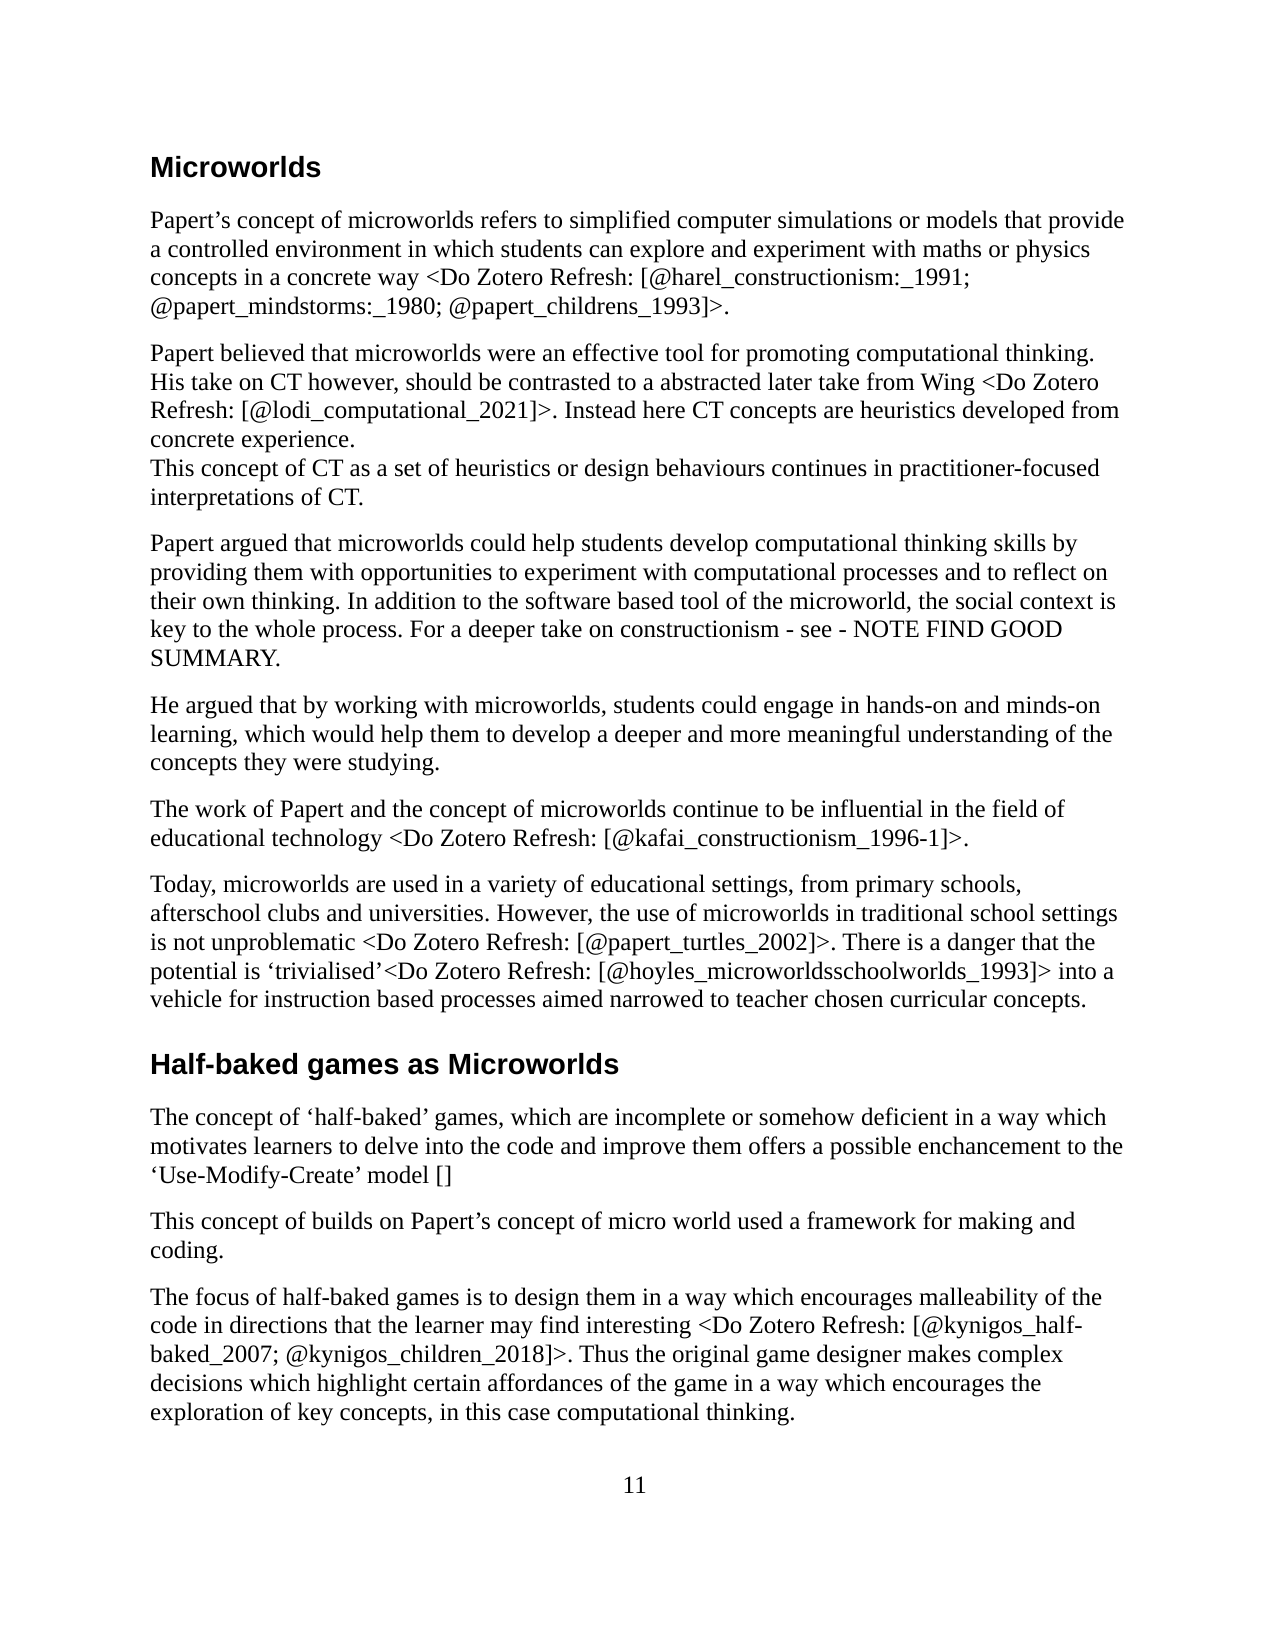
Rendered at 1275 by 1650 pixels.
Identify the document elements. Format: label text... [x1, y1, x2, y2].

subtitle Microworlds [150, 150, 1125, 183]
text Today, microworlds are used in a variety of educational settings, from primary schools, afterschool clubs and universities. However, the use of microworlds in traditional school settings is not unproblematic <Do Zotero Refresh: [@papert_turtles_2002]>. There is a danger that the potential is ‘trivialised’<Do Zotero Refresh: [@hoyles_microworldsschoolworlds_1993]> into a vehicle for instruction based processes aimed narrowed to teacher chosen curricular concepts. [150, 869, 1125, 1013]
text This concept of builds on Papert’s concept of micro world used a framework for making and coding. [150, 1206, 1125, 1264]
text He argued that by working with microworlds, students could engage in hands-on and minds-on learning, which would help them to develop a deeper and more meaningful understanding of the concepts they were studying. [150, 690, 1125, 776]
text Papert’s concept of microworlds refers to simplified computer simulations or models that provide a controlled environment in which students can explore and experiment with maths or physics concepts in a concrete way <Do Zotero Refresh: [@harel_constructionism:_1991; @papert_mindstorms:_1980; @papert_childrens_1993]>. [150, 205, 1125, 320]
text The focus of half-baked games is to design them in a way which encourages malleability of the code in directions that the learner may find interesting <Do Zotero Refresh: [@kynigos_half-baked_2007; @kynigos_children_2018]>. Thus the original game designer makes complex decisions which highlight certain affordances of the game in a way which encourages the exploration of key concepts, in this case computational thinking. [150, 1282, 1125, 1426]
text Papert believed that microworlds were an effective tool for promoting computational thinking. His take on CT however, should be contrasted to a abstracted later take from Wing <Do Zotero Refresh: [@lodi_computational_2021]>. Instead here CT concepts are heuristics developed from concrete experience. This concept of CT as a set of heuristics or design behaviours continues in practitioner-focused interpretations of CT. [150, 338, 1125, 510]
subtitle Half-baked games as Microworlds [150, 1047, 1125, 1081]
text Papert argued that microworlds could help students develop computational thinking skills by providing them with opportunities to experiment with computational processes and to reflect on their own thinking. In addition to the software based tool of the microworld, the social context is key to the whole process. For a deeper take on constructionism - see - NOTE FIND GOOD SUMMARY. [150, 528, 1125, 672]
text The concept of ‘half-baked’ games, which are incomplete or somehow deficient in a way which motivates learners to delve into the code and improve them offers a possible enchancement to the ‘Use-Modify-Create’ model [] [150, 1102, 1125, 1188]
text The work of Papert and the concept of microworlds continue to be influential in the field of educational technology <Do Zotero Refresh: [@kafai_constructionism_1996-1]>. [150, 794, 1125, 852]
